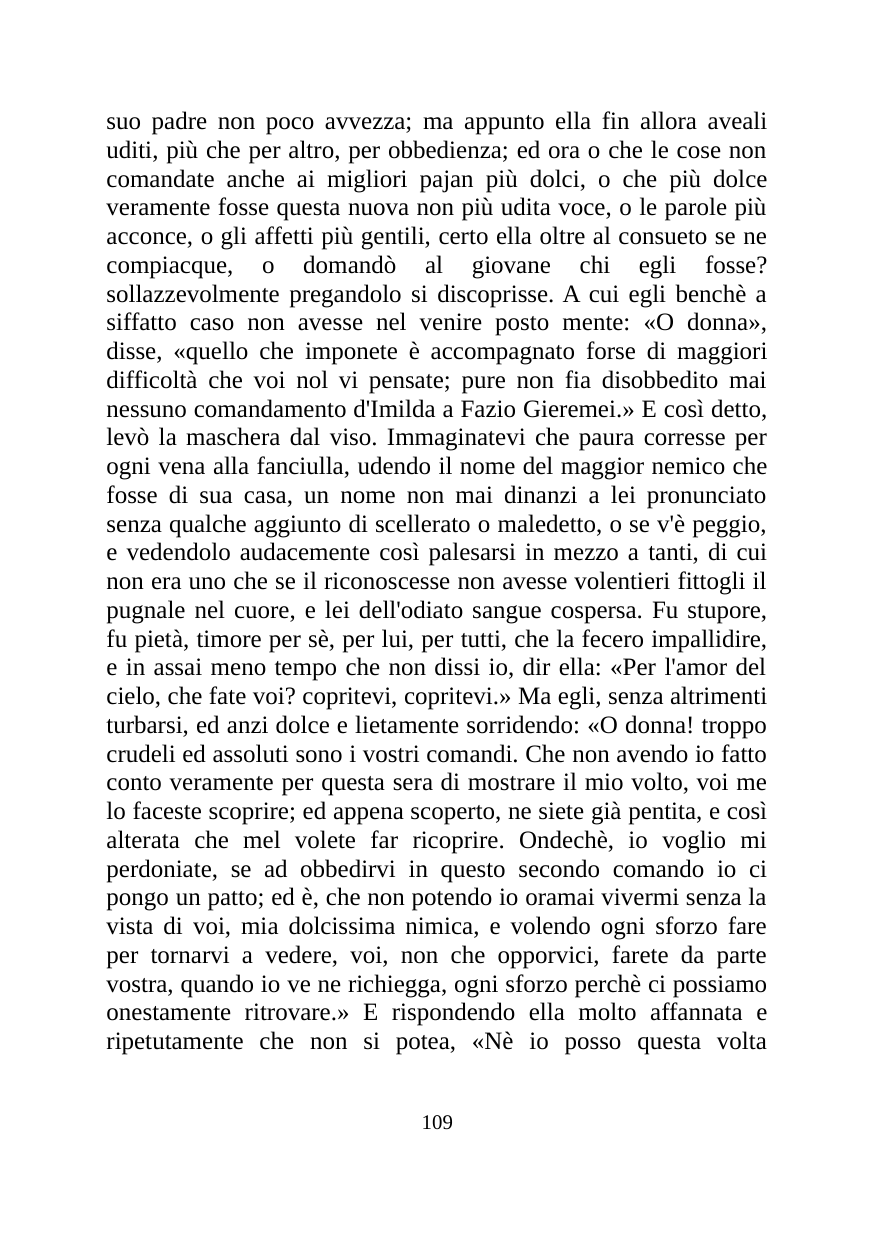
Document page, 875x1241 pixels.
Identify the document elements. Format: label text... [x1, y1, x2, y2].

text suo padre non poco avvezza; ma appunto ella fin allora aveali uditi, più che per altro, per obbedienza; ed ora o che le cose non comandate anche ai migliori pajan più dolci, o che più dolce veramente fosse questa nuova non più udita voce, o le parole più acconce, o gli affetti più gentili, certo ella oltre al consueto se ne compiacque, o domandò al giovane chi egli fosse? sollazzevolmente pregandolo si discoprisse. A cui egli benchè a siffatto caso non avesse nel venire posto mente: «O donna», disse, «quello che imponete è accompagnato forse di maggiori difficoltà che voi nol vi pensate; pure non fia disobbedito mai nessuno comandamento d'Imilda a Fazio Gieremei.» E così detto, levò la maschera dal viso. Immaginatevi che paura corresse per ogni vena alla fanciulla, udendo il nome del maggior nemico che fosse di sua casa, un nome non mai dinanzi a lei pronunciato senza qualche aggiunto di scellerato o maledetto, o se v'è peggio, e vedendolo audacemente così palesarsi in mezzo a tanti, di cui non era uno che se il riconoscesse non avesse volentieri fittogli il pugnale nel cuore, e lei dell'odiato sangue cospersa. Fu stupore, fu pietà, timore per sè, per lui, per tutti, che la fecero impallidire, e in assai meno tempo che non dissi io, dir ella: «Per l'amor del cielo, che fate voi? copritevi, copritevi.» Ma egli, senza altrimenti turbarsi, ed anzi dolce e lietamente sorridendo: «O donna! troppo crudeli ed assoluti sono i vostri comandi. Che non avendo io fatto conto veramente per questa sera di mostrare il mio volto, voi me lo faceste scoprire; ed appena scoperto, ne siete già pentita, e così alterata che mel volete far ricoprire. Ondechè, io voglio mi perdoniate, se ad obbedirvi in questo secondo comando io ci pongo un patto; ed è, che non potendo io oramai vivermi senza la vista di voi, mia dolcissima nimica, e volendo ogni sforzo fare per tornarvi a vedere, voi, non che opporvici, farete da parte vostra, quando io ve ne richiegga, ogni sforzo perchè ci possiamo onestamente ritrovare.» E rispondendo ella molto affannata e ripetutamente che non si potea, «Nè io posso questa volta [106, 106, 768, 1055]
